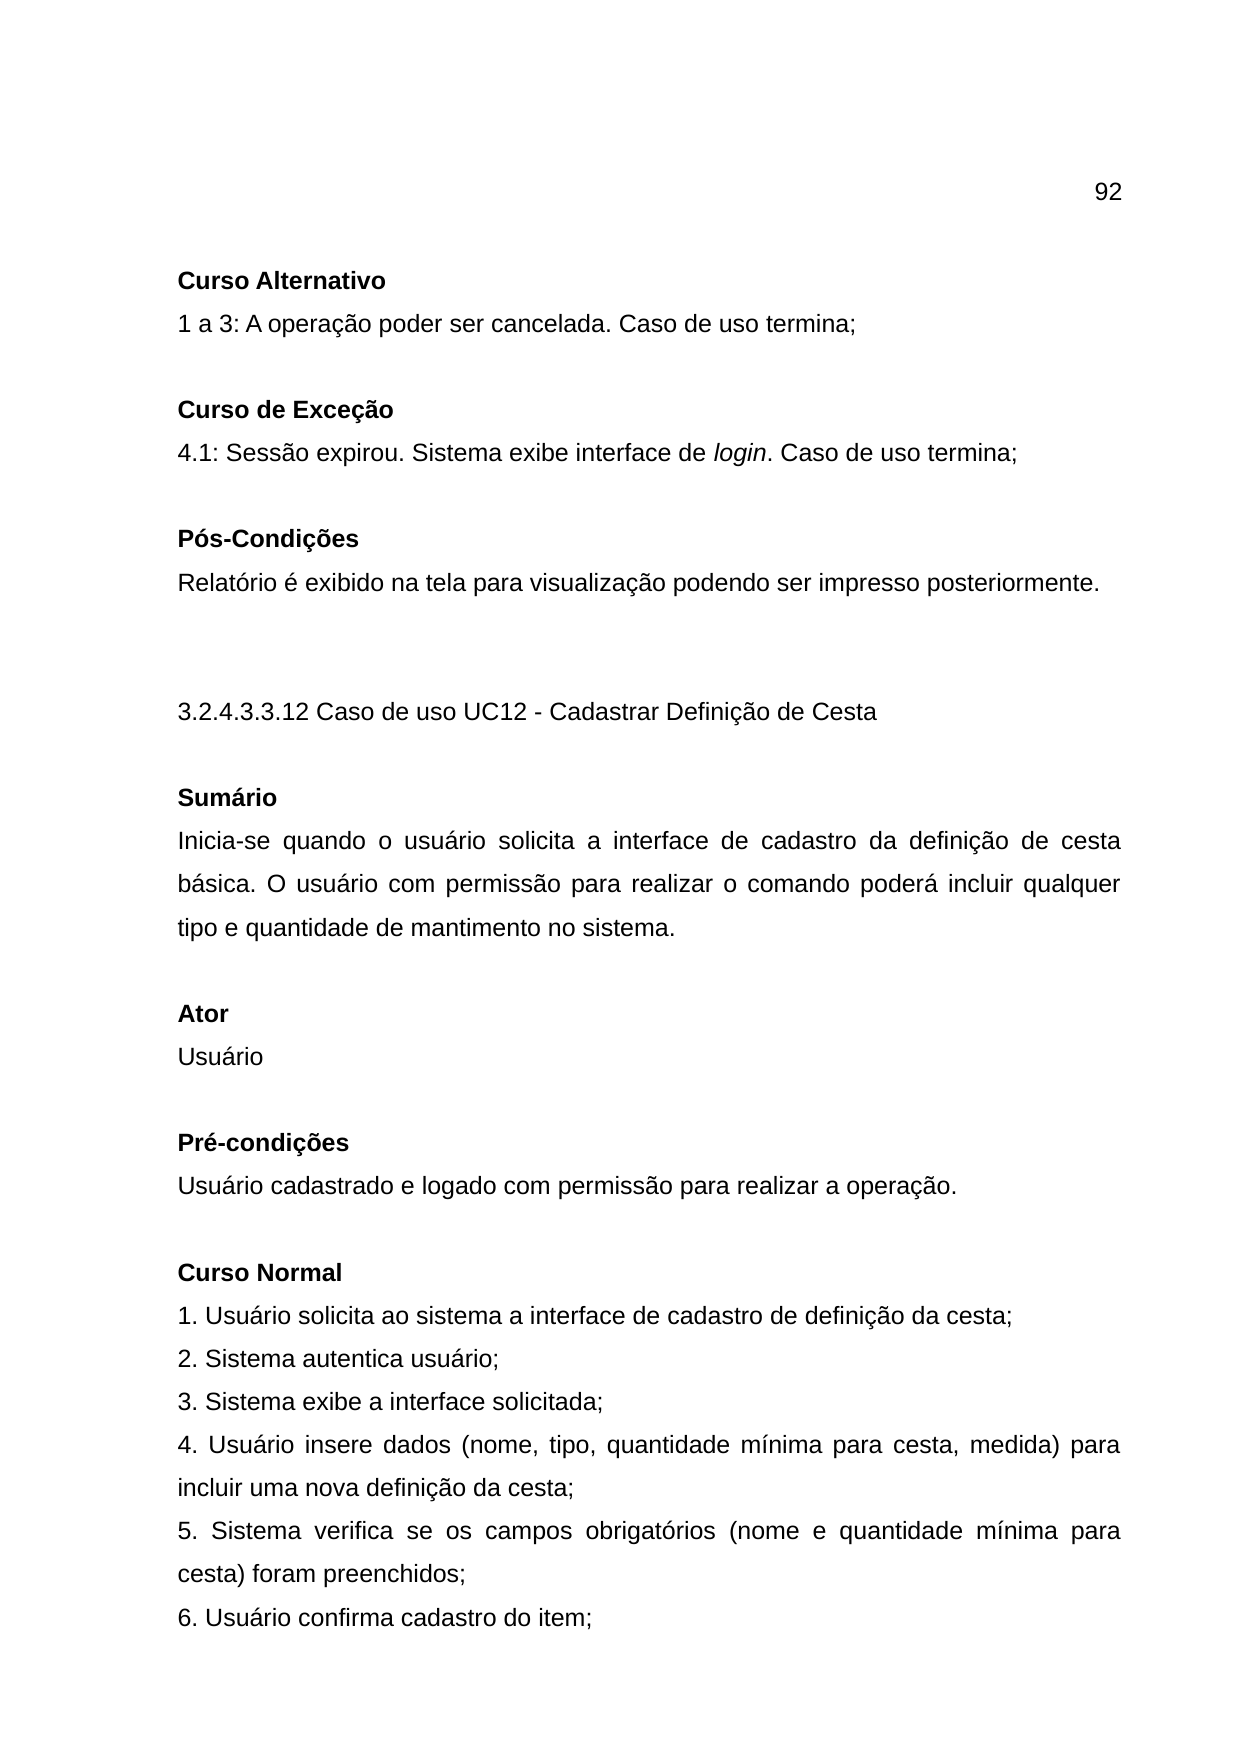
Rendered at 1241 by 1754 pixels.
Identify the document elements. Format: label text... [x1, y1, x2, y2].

text Inicia-se quando o usuário solicita a interface de cadastro da definição de cesta básica. O usuário com permissão para realizar o comando poderá incluir qualquer tipo e quantidade de mantimento no sistema. [177, 826, 1122, 941]
text 1 a 3: A operação poder ser cancelada. Caso de uso termina; [177, 309, 1122, 338]
text Sumário [177, 783, 1122, 812]
text Pré-condições [177, 1128, 1122, 1157]
text Ator [177, 999, 1122, 1028]
text Usuário [177, 1042, 1122, 1071]
text 3.2.4.3.3.12 Caso de uso UC12 - Cadastrar Definição de Cesta [177, 697, 1122, 726]
text Curso Normal [177, 1258, 1122, 1286]
text 5. Sistema verifica se os campos obrigatórios (nome e quantidade mínima para cesta) foram preenchidos; [177, 1516, 1122, 1588]
text 1. Usuário solicita ao sistema a interface de cadastro de definição da cesta; [177, 1301, 1122, 1329]
text Pós-Condições [177, 524, 1122, 553]
text Curso Alternativo [177, 266, 1122, 294]
text Curso de Exceção [177, 395, 1122, 424]
text 4. Usuário insere dados (nome, tipo, quantidade mínima para cesta, medida) para incluir uma nova definição da cesta; [177, 1430, 1122, 1502]
text Usuário cadastrado e logado com permissão para realizar a operação. [177, 1171, 1122, 1200]
text 3. Sistema exibe a interface solicitada; [177, 1387, 1122, 1416]
text 6. Usuário confirma cadastro do item; [177, 1603, 1122, 1631]
text 2. Sistema autentica usuário; [177, 1344, 1122, 1373]
text 4.1: Sessão expirou. Sistema exibe interface de login. Caso de uso termina; [177, 438, 1122, 467]
text Relatório é exibido na tela para visualização podendo ser impresso posteriormente. [177, 568, 1122, 596]
